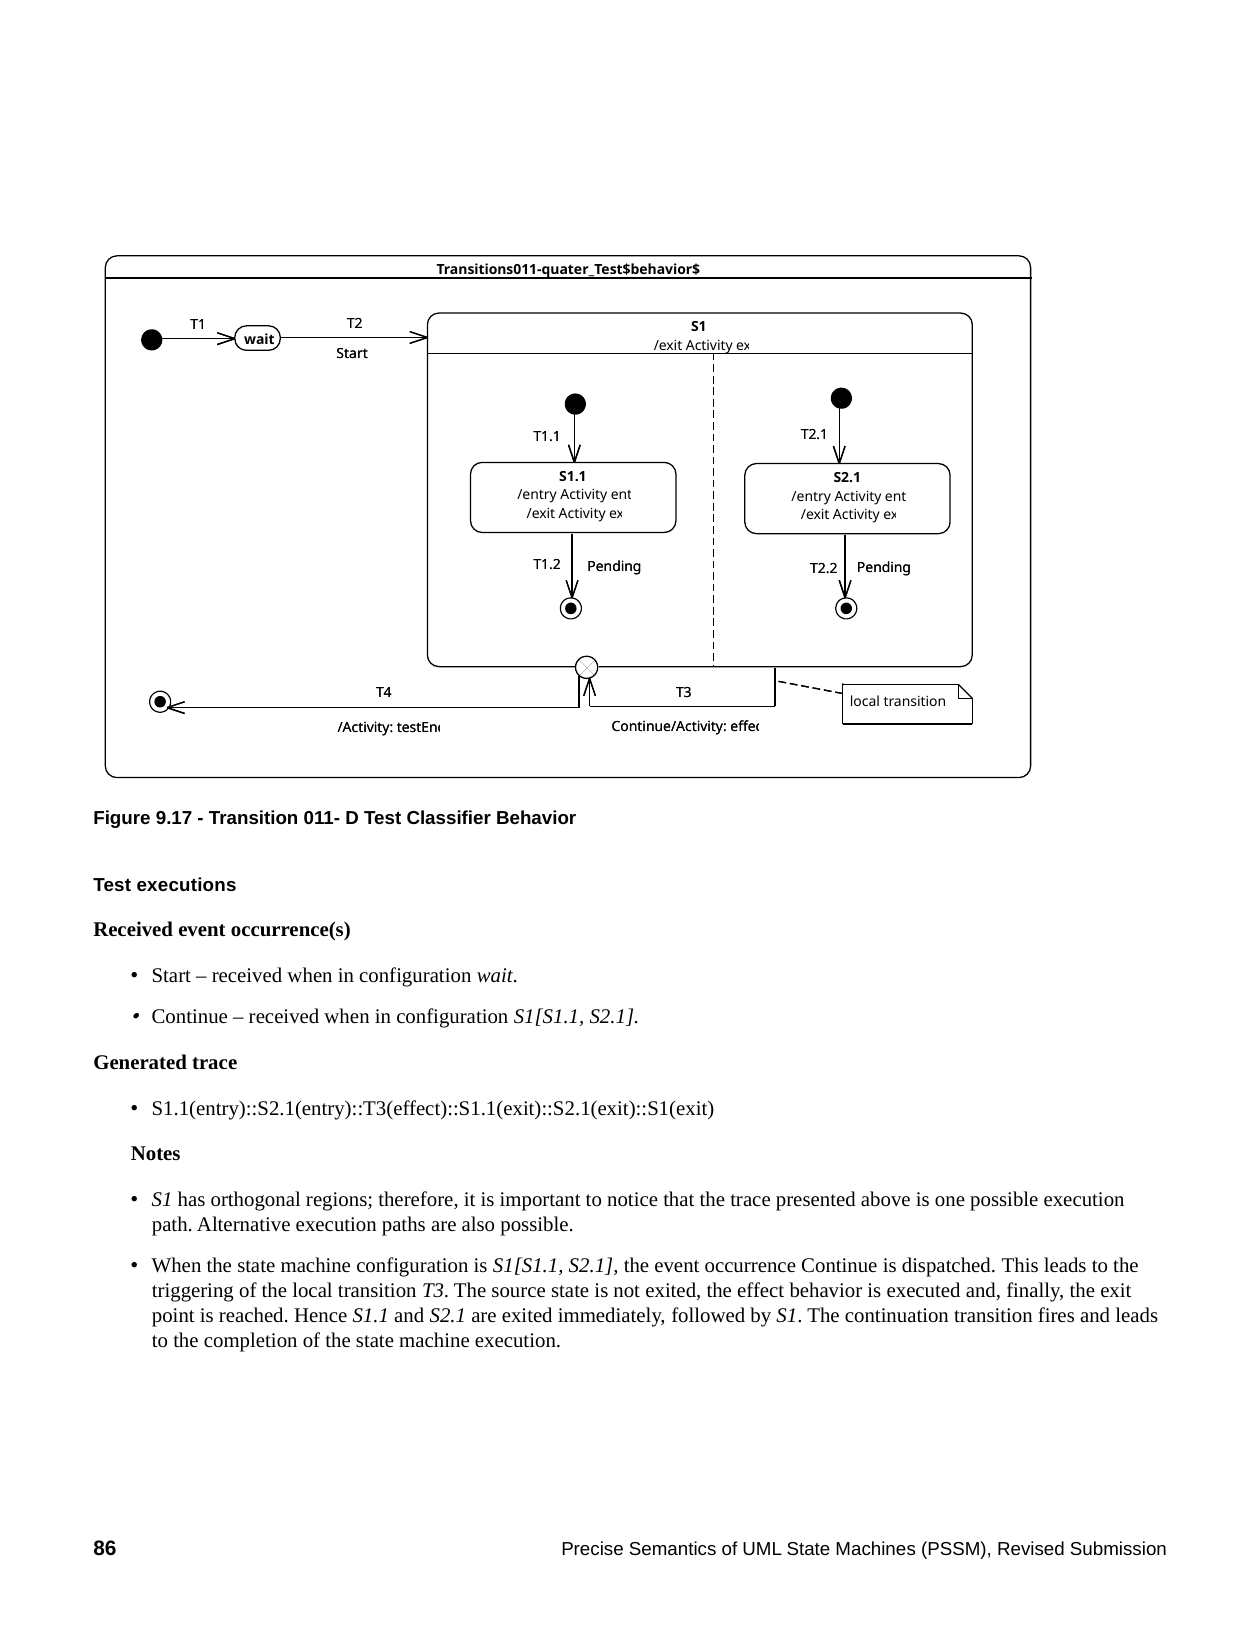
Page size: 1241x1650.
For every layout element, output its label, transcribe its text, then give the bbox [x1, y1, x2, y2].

text Notes [131, 1141, 1164, 1165]
list Start – received when in configuration wait. [131, 962, 1164, 987]
list S1 has orthogonal regions; therefore, it is important to notice that the trace presented above is one possible execution path. Alternative execution paths are also possible. [131, 1186, 1164, 1236]
text Received event occurrence(s) [93, 917, 1164, 941]
subtitle Test executions [93, 874, 1164, 896]
text Figure 9.17 - Transition 011- D Test Classifier Behavior [93, 807, 1127, 828]
text Generated trace [93, 1049, 1164, 1074]
list S1.1(entry)::S2.1(entry)::T3(effect)::S1.1(exit)::S2.1(exit)::S1(exit) [131, 1095, 1164, 1120]
list Continue – received when in configuration S1[S1.1, S2.1]. [131, 1003, 1164, 1028]
list When the state machine configuration is S1[S1.1, S2.1], the event occurrence Continue is dispatched. This leads to the triggering of the local transition T3. The source state is not exited, the effect behavior is executed and, finally, the exit point is reached. Hence S1.1 and S2.1 are exited immediately, followed by S1. The continuation transition fires and leads to the completion of the state machine execution. [131, 1252, 1164, 1352]
